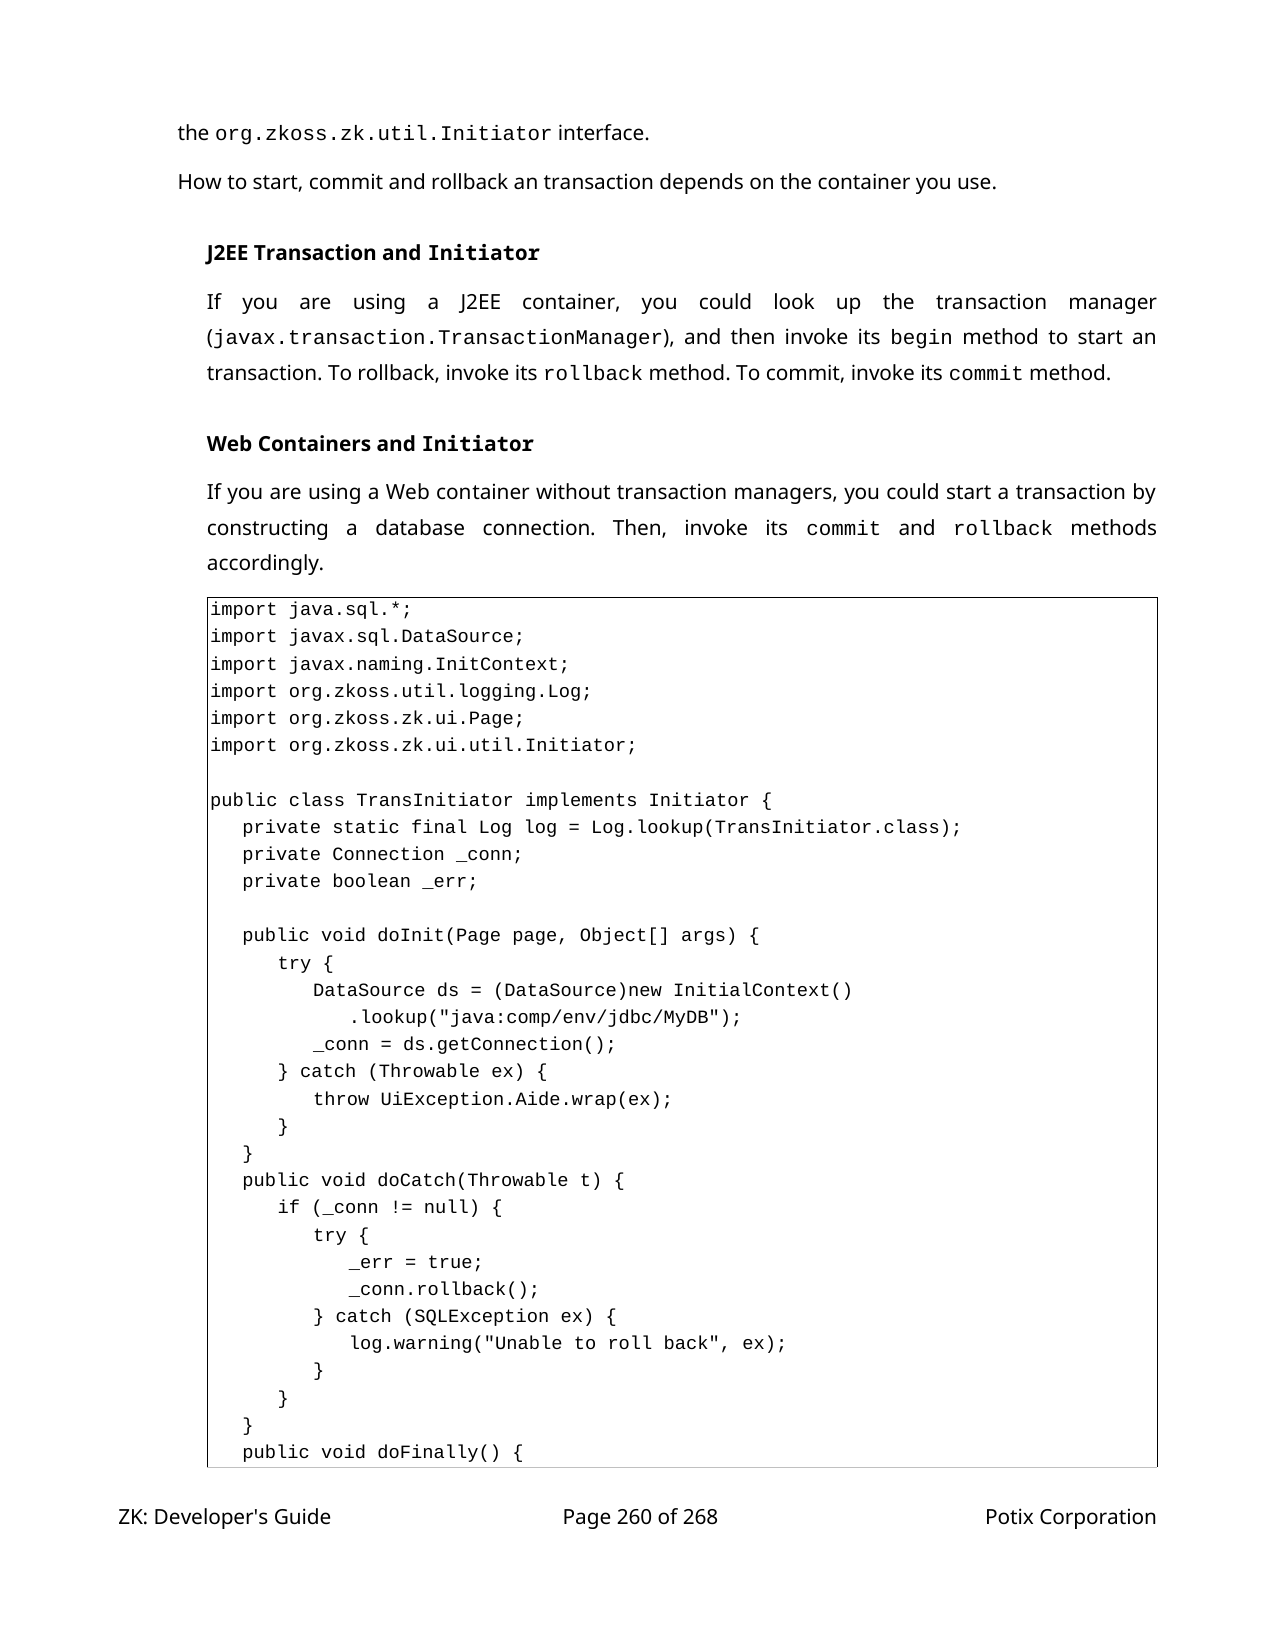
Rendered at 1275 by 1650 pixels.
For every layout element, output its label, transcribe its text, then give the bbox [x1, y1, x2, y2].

text } [208, 1114, 1157, 1138]
text _err = true; [208, 1249, 1157, 1274]
text the org.zkoss.zk.util.Initiator interface. [177, 118, 1157, 147]
text import org.zkoss.zk.ui.util.Initiator; [208, 733, 1157, 757]
text import java.sql.*; [208, 598, 1157, 621]
subtitle Web Containers and Initiator [207, 429, 1157, 457]
text throw UiException.Aide.wrap(ex); [208, 1086, 1157, 1111]
text How to start, commit and rollback an transaction depends on the container you use. [177, 167, 1157, 196]
text _conn.rollback(); [208, 1277, 1157, 1301]
text import javax.naming.InitContext; [208, 651, 1157, 676]
text log.warning("Unable to roll back", ex); [208, 1331, 1157, 1355]
text If you are using a J2EE container, you could look up the transaction manager (javax.transaction.TransactionManager), and then invoke its begin method to start an transaction. To rollback, invoke its rollback method. To commit, invoke its commit method. [207, 287, 1157, 386]
text import org.zkoss.zk.ui.Page; [208, 706, 1157, 730]
text public void doCatch(Throwable t) { [208, 1168, 1157, 1192]
text private static final Log log = Log.lookup(TransInitiator.class); [208, 814, 1157, 839]
text import org.zkoss.util.logging.Log; [208, 679, 1157, 703]
text } [208, 1386, 1157, 1410]
text public class TransInitiator implements Initiator { [208, 787, 1157, 812]
subtitle J2EE Transaction and Initiator [207, 238, 1157, 266]
text public void doFinally() { [208, 1440, 1157, 1467]
text try { [208, 951, 1157, 975]
text } catch (Throwable ex) { [208, 1059, 1157, 1083]
text private boolean _err; [208, 869, 1157, 893]
text DataSource ds = (DataSource)new InitialContext() [208, 978, 1157, 1002]
text } catch (SQLException ex) { [208, 1304, 1157, 1328]
text private Connection _conn; [208, 842, 1157, 866]
text .lookup("java:comp/env/jdbc/MyDB"); [208, 1005, 1157, 1029]
text _conn = ds.getConnection(); [208, 1032, 1157, 1056]
text } [208, 1413, 1157, 1437]
text If you are using a Web container without transaction managers, you could start a transaction by constructing a database connection. Then, invoke its commit and rollback methods accordingly. [207, 477, 1157, 576]
text import javax.sql.DataSource; [208, 624, 1157, 648]
text } [208, 1358, 1157, 1383]
text } [208, 1141, 1157, 1165]
text try { [208, 1222, 1157, 1247]
text public void doInit(Page page, Object[] args) { [208, 923, 1157, 948]
text if (_conn != null) { [208, 1195, 1157, 1219]
